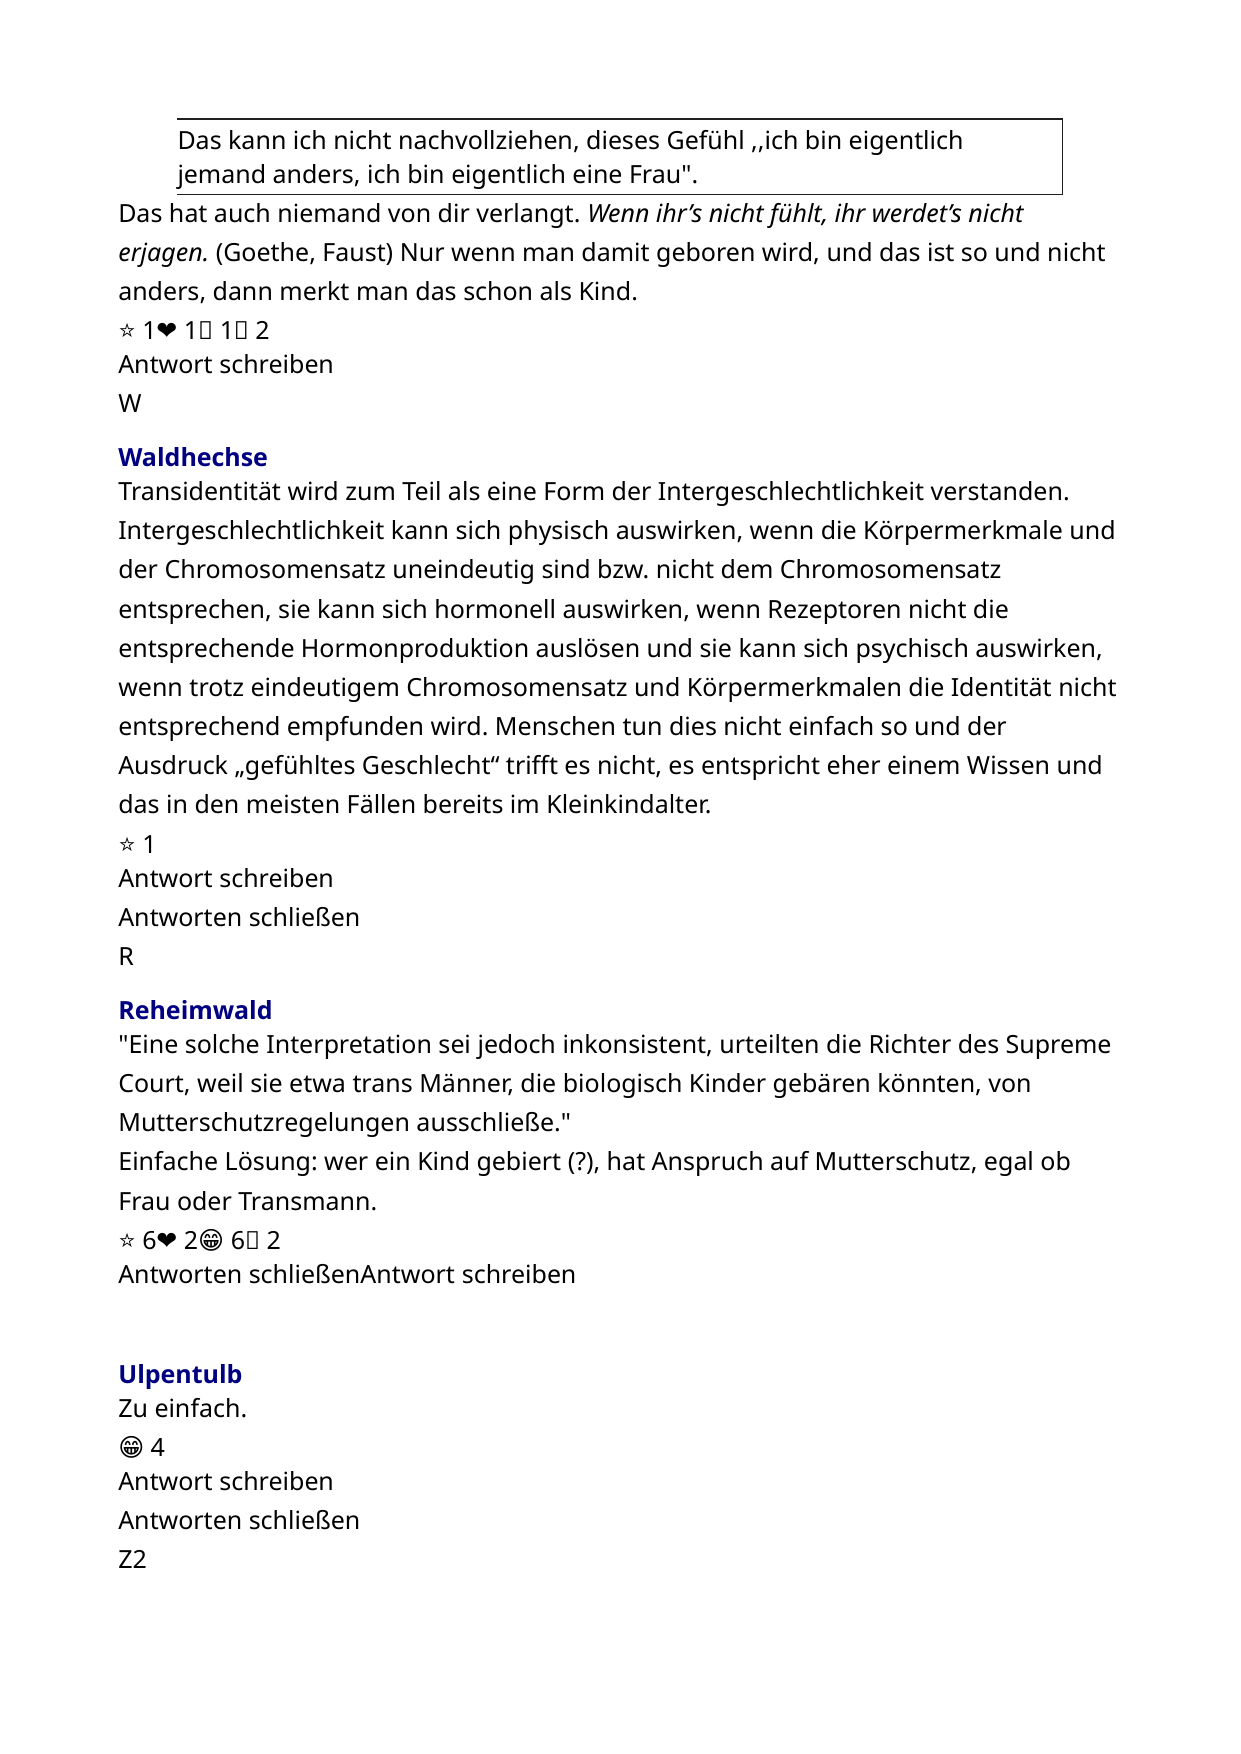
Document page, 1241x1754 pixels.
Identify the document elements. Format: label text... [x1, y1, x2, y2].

subtitle Waldhechse [118, 440, 1122, 474]
text "Eine solche Interpretation sei jedoch inkonsistent, urteilten die Richter des Supreme Court, weil sie etwa trans Männer, die biologisch Kinder gebären könnten, von Mutterschutzregelungen ausschließe." [118, 1026, 1122, 1139]
subtitle Ulpentulb [118, 1357, 1122, 1391]
text Antwort schreiben [118, 1464, 1122, 1498]
text Z2 [118, 1542, 1122, 1576]
text ⭐️ 1 [118, 826, 1122, 860]
text Antworten schließen [118, 899, 1122, 933]
text Antworten schließen [118, 1503, 1122, 1537]
text Das hat auch niemand von dir verlangt. Wenn ihr’s nicht fühlt, ihr werdet’s nicht erjagen. (Goethe, Faust) Nur wenn man damit geboren wird, und das ist so und nicht anders, dann merkt man das schon als Kind. [118, 195, 1122, 308]
text Antworten schließenAntwort schreiben [118, 1256, 1122, 1290]
text R [118, 939, 1122, 973]
text Zu einfach. [118, 1391, 1122, 1425]
text ⭐️ 6❤️ 2😁 6🤨 2 [118, 1222, 1122, 1256]
subtitle Reheimwald [118, 992, 1122, 1026]
text W [118, 386, 1122, 420]
text Antwort schreiben [118, 860, 1122, 894]
text Das kann ich nicht nachvollziehen, dieses Gefühl ,,ich bin eigentlich jemand anders, ich bin eigentlich eine Frau". [177, 120, 1062, 194]
text Antwort schreiben [118, 347, 1122, 381]
text 😁 4 [118, 1430, 1122, 1464]
text ⭐️ 1❤️ 1🙁 1🤨 2 [118, 313, 1122, 347]
text Einfache Lösung: wer ein Kind gebiert (?), hat Anspruch auf Mutterschutz, egal ob Frau oder Transmann. [118, 1144, 1122, 1217]
text Transidentität wird zum Teil als eine Form der Intergeschlechtlichkeit verstanden. Intergeschlechtlichkeit kann sich physisch auswirken, wenn die Körpermerkmale und der Chromosomensatz uneindeutig sind bzw. nicht dem Chromosomensatz entsprechen, sie kann sich hormonell auswirken, wenn Rezeptoren nicht die entsprechende Hormonproduktion auslösen und sie kann sich psychisch auswirken, wenn trotz eindeutigem Chromosomensatz und Körpermerkmalen die Identität nicht entsprechend empfunden wird. Menschen tun dies nicht einfach so und der Ausdruck „gefühltes Geschlecht“ trifft es nicht, es entspricht eher einem Wissen und das in den meisten Fällen bereits im Kleinkindalter. [118, 474, 1122, 821]
